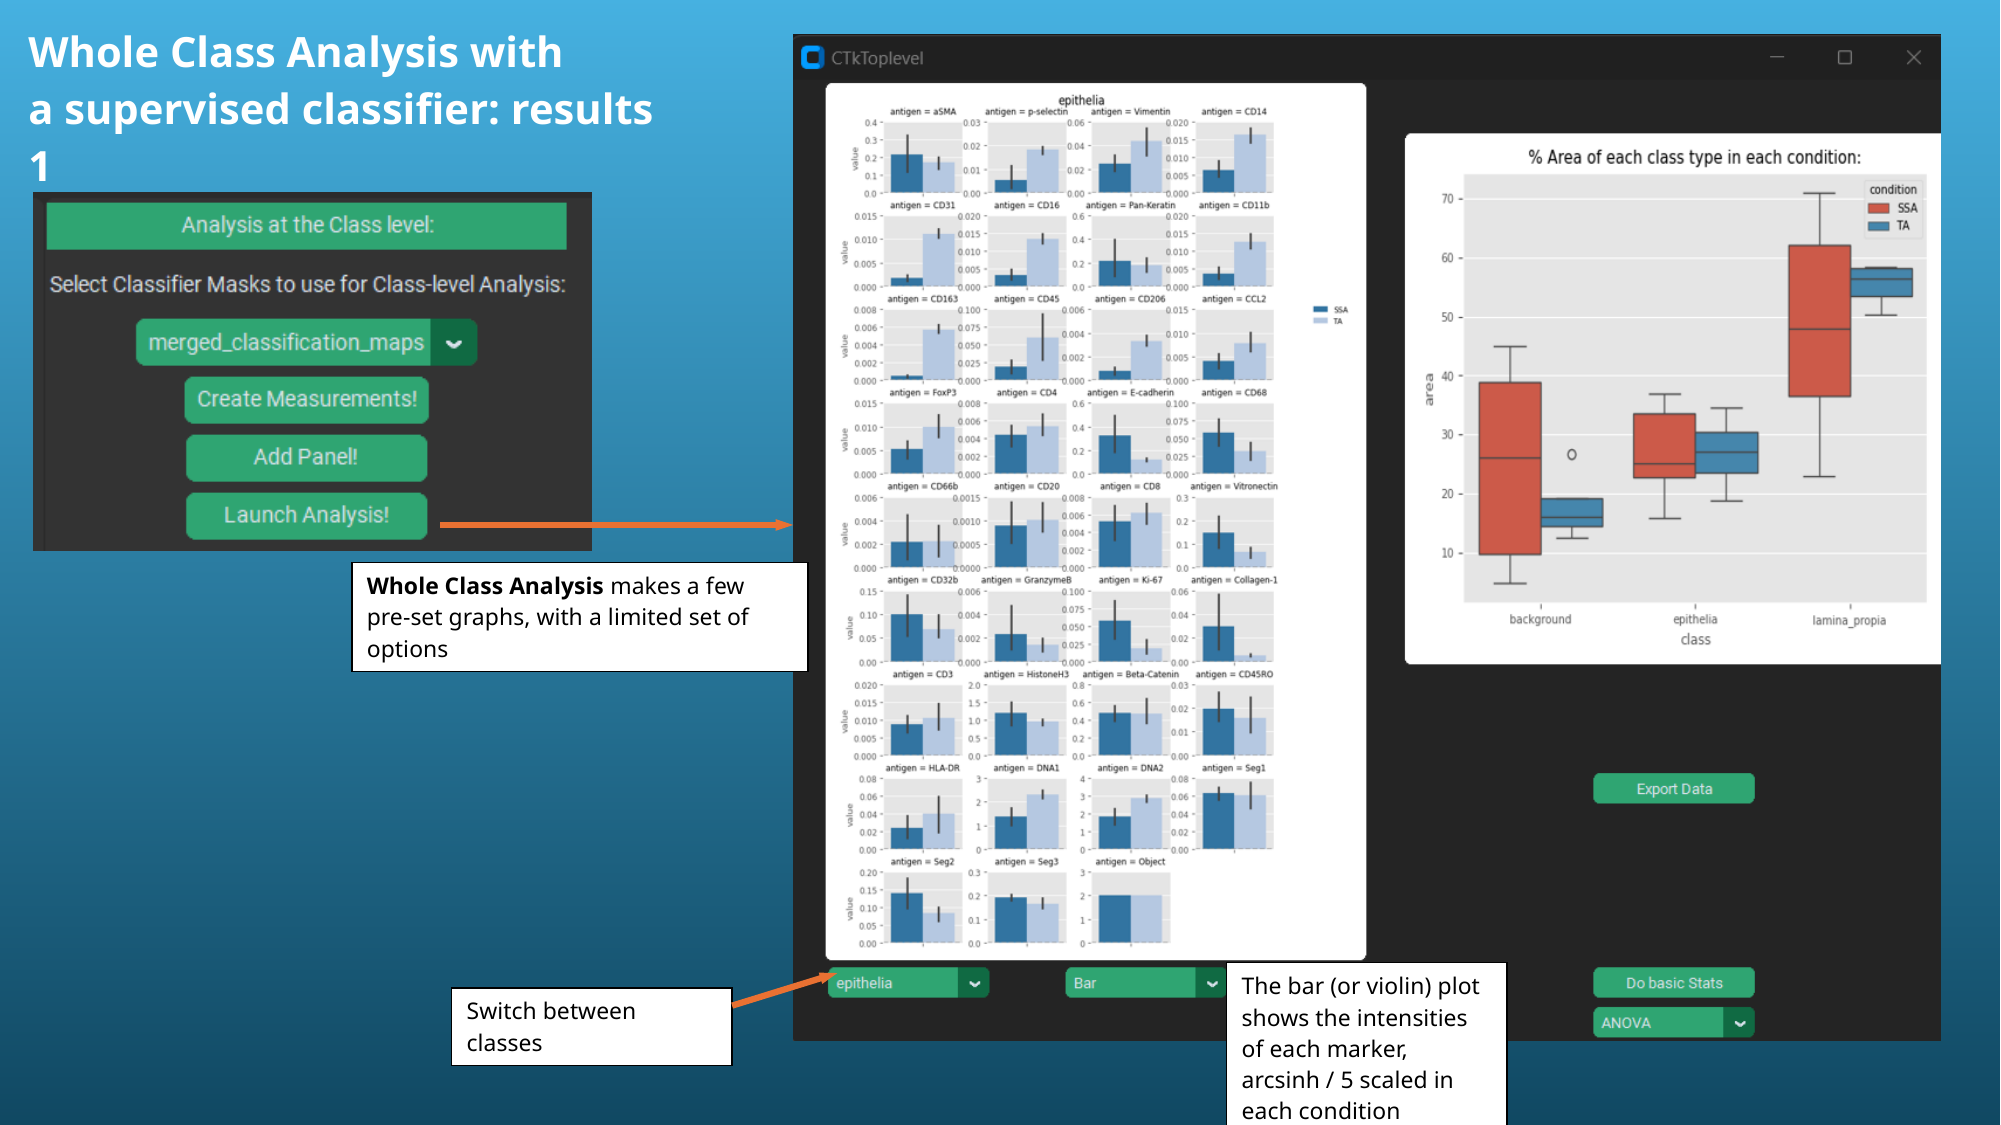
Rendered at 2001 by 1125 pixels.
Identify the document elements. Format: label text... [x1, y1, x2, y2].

picture [33, 192, 592, 551]
text_box Switch between classes [451, 987, 733, 1032]
text_box Whole Class Analysis with a supervised classifier: results 1 [13, 15, 691, 181]
picture [793, 34, 1941, 1041]
text_box Whole Class Analysis makes a few pre-set graphs, with a limited set of options [351, 562, 808, 635]
text_box The bar (or violin) plot shows the intensities of each marker, arcsinh / 5 scaled in each condition [1226, 962, 1508, 1091]
